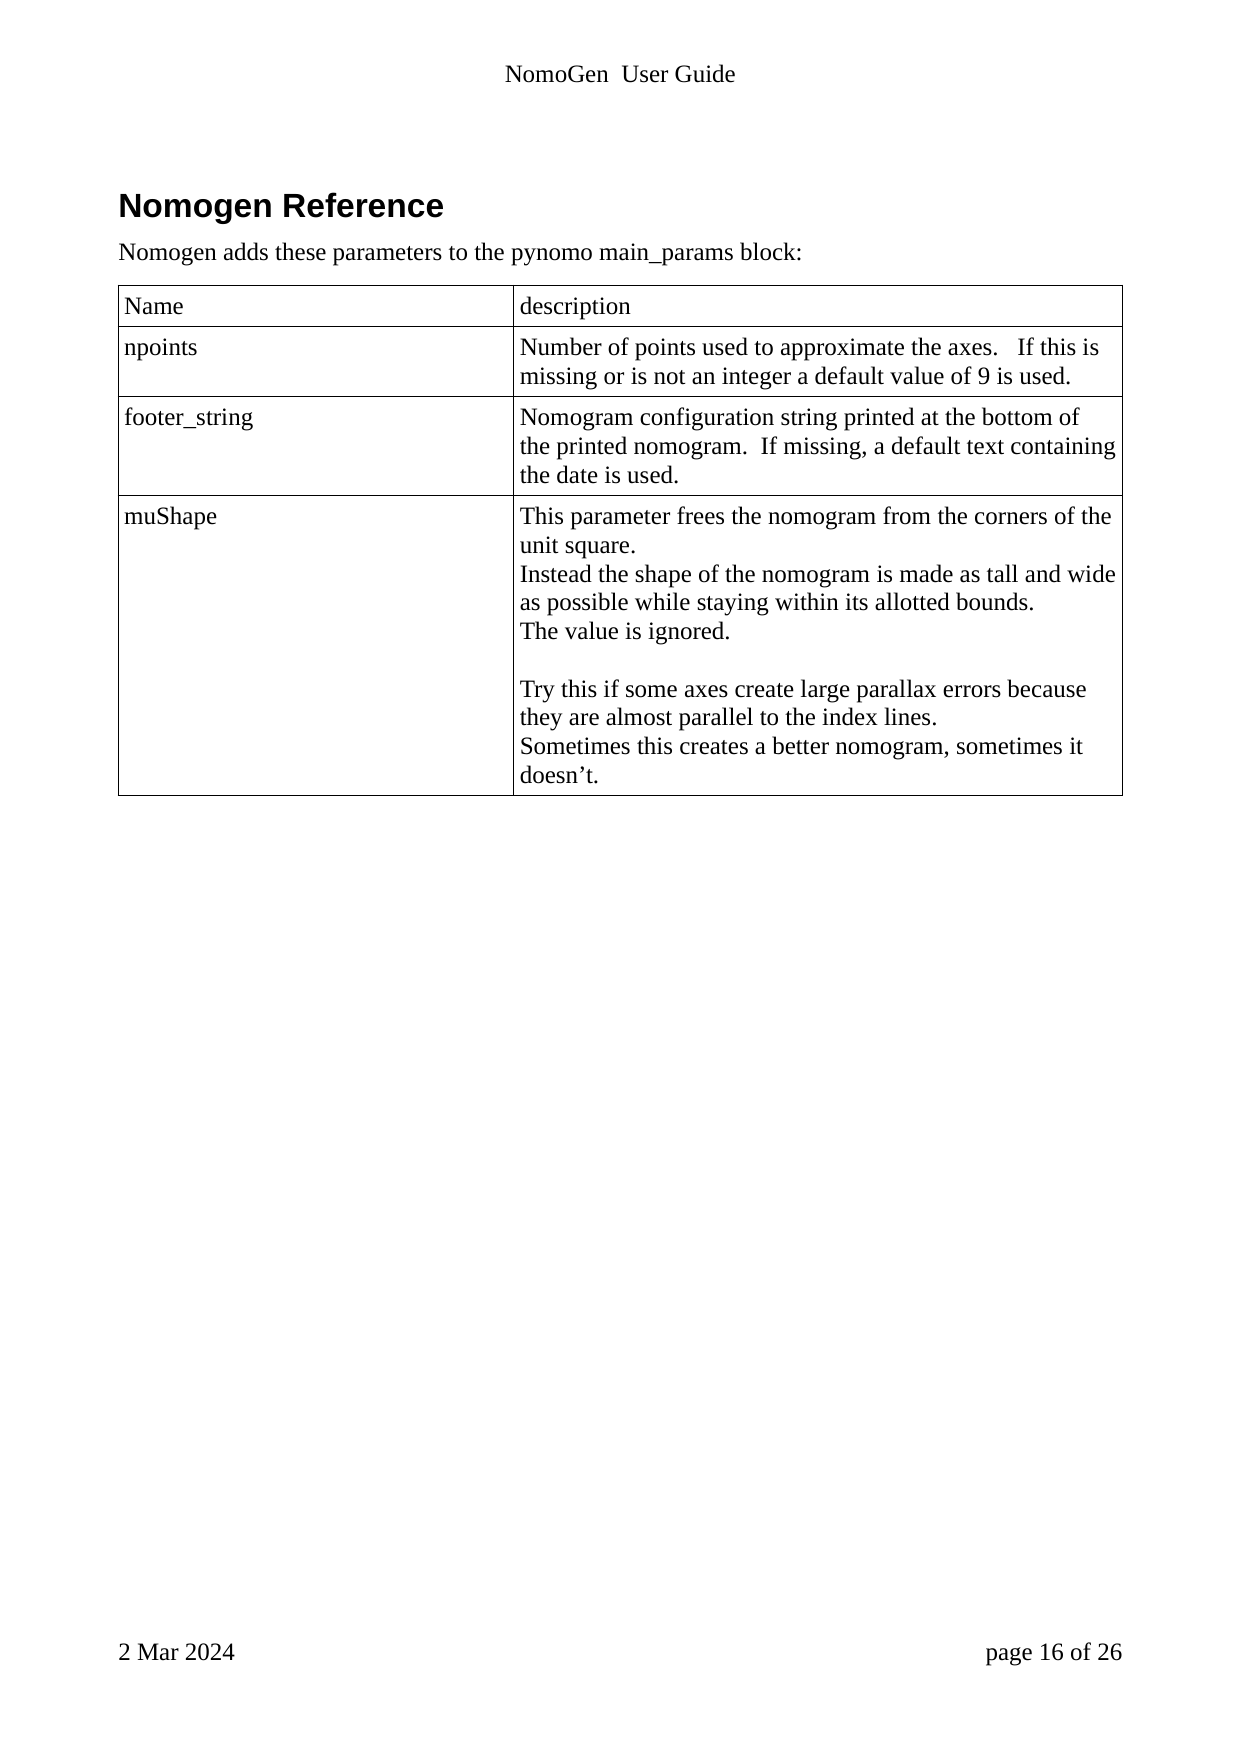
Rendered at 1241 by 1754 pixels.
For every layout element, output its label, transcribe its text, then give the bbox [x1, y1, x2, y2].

table_cell footer_string [119, 397, 513, 494]
table_cell Nomogram configuration string printed at the bottom of the printed nomogram. If missing, a default text containing the date is used. [514, 397, 1122, 494]
table_cell This parameter frees the nomogram from the corners of the unit square. Instead the shape of the nomogram is made as tall and wide as possible while staying within its allotted bounds. The value is ignored. Try this if some axes create large parallax errors because they are almost parallel to the index lines. Sometimes this creates a better nomogram, sometimes it doesn’t. [514, 496, 1122, 794]
table_cell Number of points used to approximate the axes. If this is missing or is not an integer a default value of 9 is used. [514, 327, 1122, 396]
text Nomogen adds these parameters to the pynomo main_params block: [118, 237, 1122, 266]
table_cell npoints [119, 327, 513, 396]
table_header Name [119, 286, 513, 326]
table_header description [514, 286, 1122, 326]
subtitle Nomogen Reference [118, 186, 1122, 224]
table_cell muShape [119, 496, 513, 794]
